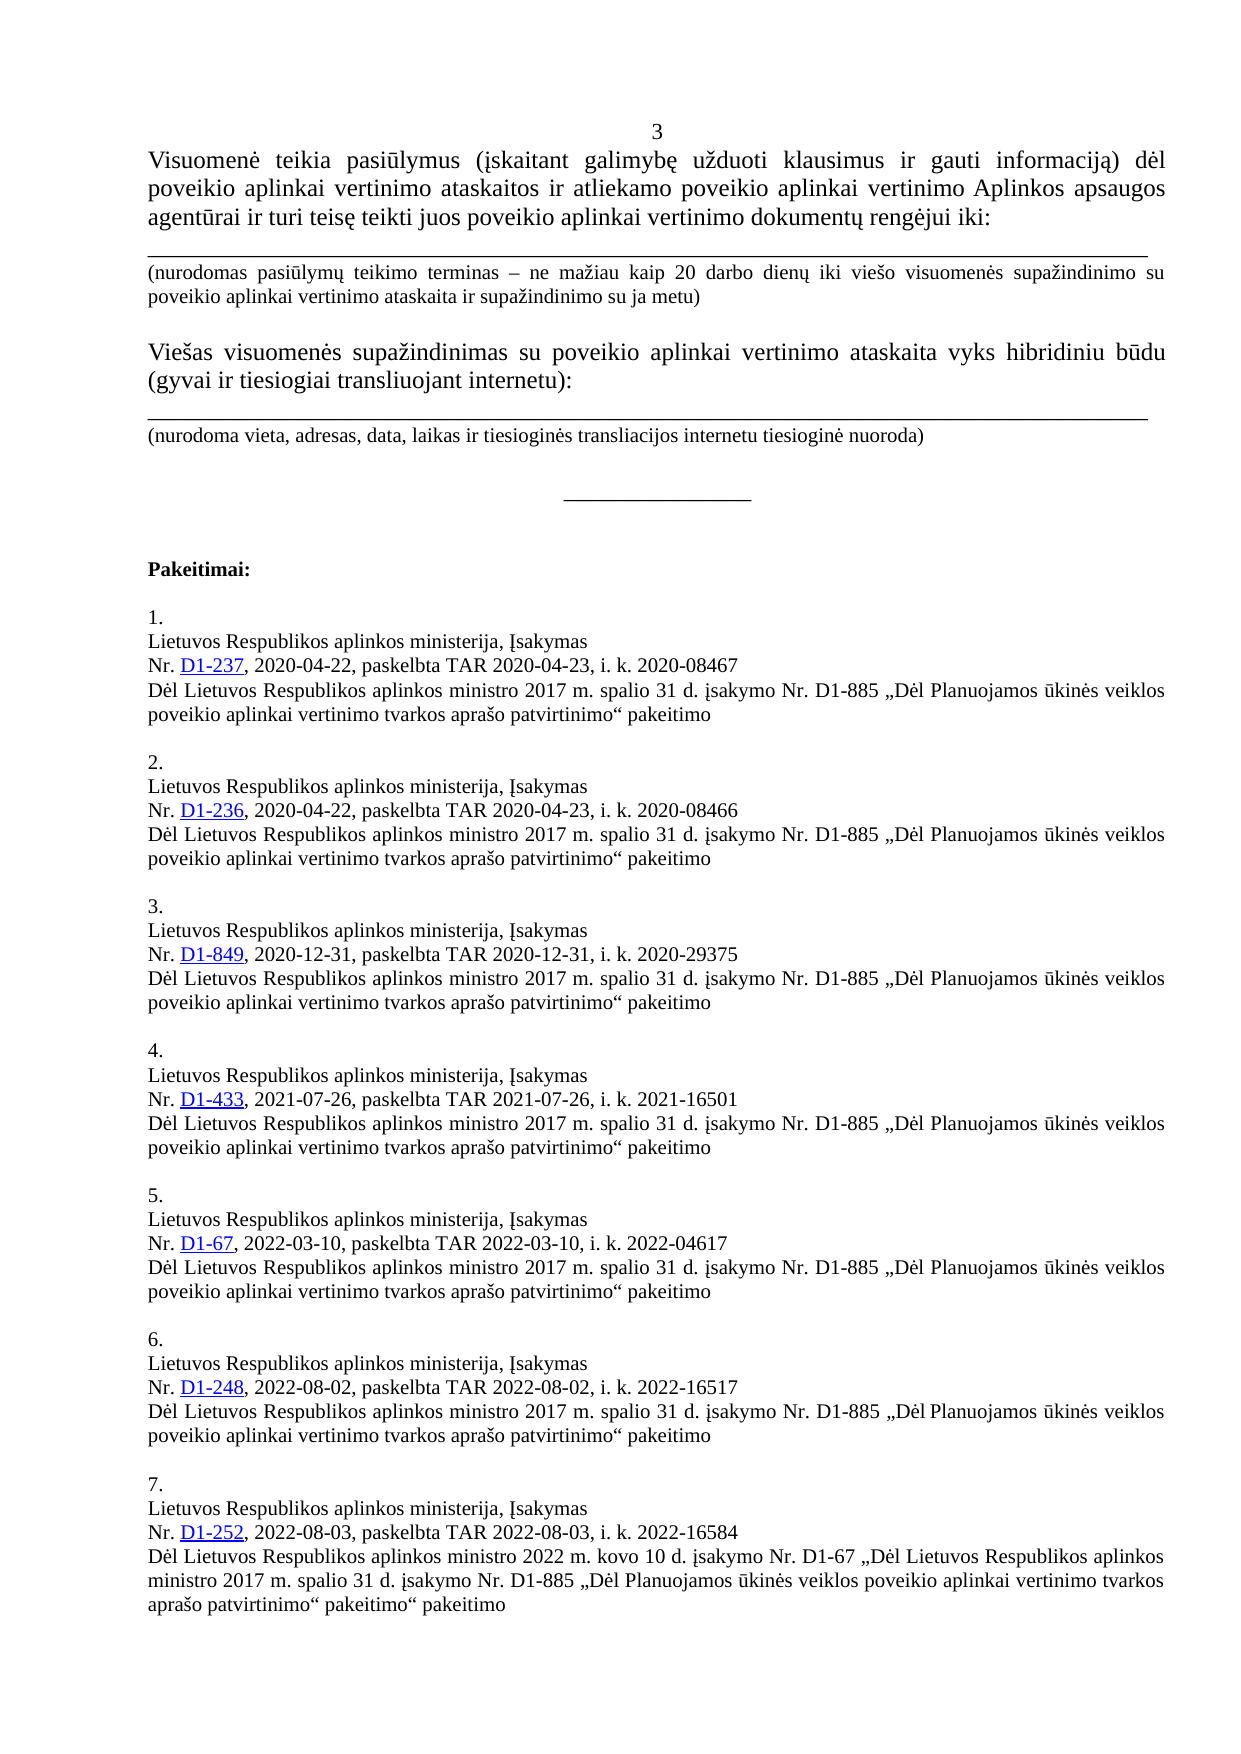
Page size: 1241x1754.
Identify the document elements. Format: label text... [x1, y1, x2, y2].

text Dėl Lietuvos Respublikos aplinkos ministro 2017 m. spalio 31 d. įsakymo Nr. D1-885 „Dėl Planuojamos ūkinės veiklos poveikio aplinkai vertinimo tvarkos aprašo patvirtinimo“ pakeitimo [148, 1111, 1167, 1159]
text 1. [148, 605, 1167, 629]
text Viešas visuomenės supažindinimas su poveikio aplinkai vertinimo ataskaita vyks hibridiniu būdu (gyvai ir tiesiogiai transliuojant internetu): [148, 337, 1167, 394]
text Nr. D1-237, 2020-04-22, paskelbta TAR 2020-04-23, i. k. 2020-08467 [148, 653, 1167, 677]
text Nr. D1-67, 2022-03-10, paskelbta TAR 2022-03-10, i. k. 2022-04617 [148, 1231, 1167, 1255]
text Dėl Lietuvos Respublikos aplinkos ministro 2017 m. spalio 31 d. įsakymo Nr. D1-885 „Dėl Planuojamos ūkinės veiklos poveikio aplinkai vertinimo tvarkos aprašo patvirtinimo“ pakeitimo [148, 1255, 1167, 1303]
text Nr. D1-433, 2021-07-26, paskelbta TAR 2021-07-26, i. k. 2021-16501 [148, 1087, 1167, 1111]
text Nr. D1-236, 2020-04-22, paskelbta TAR 2020-04-23, i. k. 2020-08466 [148, 798, 1167, 822]
text Lietuvos Respublikos aplinkos ministerija, Įsakymas [148, 1496, 1167, 1520]
text Visuomenė teikia pasiūlymus (įskaitant galimybę užduoti klausimus ir gauti informaciją) dėl poveikio aplinkai vertinimo ataskaitos ir atliekamo poveikio aplinkai vertinimo Aplinkos apsaugos agentūrai ir turi teisę teikti juos poveikio aplinkai vertinimo dokumentų rengėjui iki: [148, 145, 1167, 231]
text ________________________________________________________________________________ [148, 394, 1167, 423]
text ________________________________________________________________________________ [148, 231, 1167, 260]
text Pakeitimai: [148, 557, 1167, 581]
text Dėl Lietuvos Respublikos aplinkos ministro 2017 m. spalio 31 d. įsakymo Nr. D1-885 „Dėl Planuojamos ūkinės veiklos poveikio aplinkai vertinimo tvarkos aprašo patvirtinimo“ pakeitimo [148, 677, 1167, 726]
text Lietuvos Respublikos aplinkos ministerija, Įsakymas [148, 1207, 1167, 1231]
text (nurodomas pasiūlymų teikimo terminas – ne mažiau kaip 20 darbo dienų iki viešo visuomenės supažindinimo su poveikio aplinkai vertinimo ataskaita ir supažindinimo su ja metu) [148, 260, 1167, 308]
text Dėl Lietuvos Respublikos aplinkos ministro 2017 m. spalio 31 d. įsakymo Nr. D1-885 „Dėl Planuojamos ūkinės veiklos poveikio aplinkai vertinimo tvarkos aprašo patvirtinimo“ pakeitimo [148, 966, 1167, 1014]
text _______________ [148, 476, 1167, 504]
text Lietuvos Respublikos aplinkos ministerija, Įsakymas [148, 774, 1167, 798]
text Lietuvos Respublikos aplinkos ministerija, Įsakymas [148, 918, 1167, 942]
text 6. [148, 1327, 1167, 1351]
text Dėl Lietuvos Respublikos aplinkos ministro 2022 m. kovo 10 d. įsakymo Nr. D1-67 „Dėl Lietuvos Respublikos aplinkos ministro 2017 m. spalio 31 d. įsakymo Nr. D1-885 „Dėl Planuojamos ūkinės veiklos poveikio aplinkai vertinimo tvarkos aprašo patvirtinimo“ pakeitimo“ pakeitimo [148, 1544, 1167, 1616]
text Lietuvos Respublikos aplinkos ministerija, Įsakymas [148, 1351, 1167, 1375]
text 4. [148, 1038, 1167, 1062]
text Lietuvos Respublikos aplinkos ministerija, Įsakymas [148, 629, 1167, 653]
text 5. [148, 1183, 1167, 1207]
text Nr. D1-248, 2022-08-02, paskelbta TAR 2022-08-02, i. k. 2022-16517 [148, 1375, 1167, 1399]
text Lietuvos Respublikos aplinkos ministerija, Įsakymas [148, 1062, 1167, 1087]
text 3. [148, 894, 1167, 918]
text Nr. D1-252, 2022-08-03, paskelbta TAR 2022-08-03, i. k. 2022-16584 [148, 1520, 1167, 1544]
text 2. [148, 750, 1167, 774]
text (nurodoma vieta, adresas, data, laikas ir tiesioginės transliacijos internetu tiesioginė nuoroda) [148, 423, 1167, 447]
text 7. [148, 1472, 1167, 1496]
text Nr. D1-849, 2020-12-31, paskelbta TAR 2020-12-31, i. k. 2020-29375 [148, 942, 1167, 966]
text Dėl Lietuvos Respublikos aplinkos ministro 2017 m. spalio 31 d. įsakymo Nr. D1-885 „Dėl Planuojamos ūkinės veiklos poveikio aplinkai vertinimo tvarkos aprašo patvirtinimo“ pakeitimo [148, 822, 1167, 870]
text Dėl Lietuvos Respublikos aplinkos ministro 2017 m. spalio 31 d. įsakymo Nr. D1-885 „Dėl Planuojamos ūkinės veiklos poveikio aplinkai vertinimo tvarkos aprašo patvirtinimo“ pakeitimo [148, 1399, 1167, 1447]
